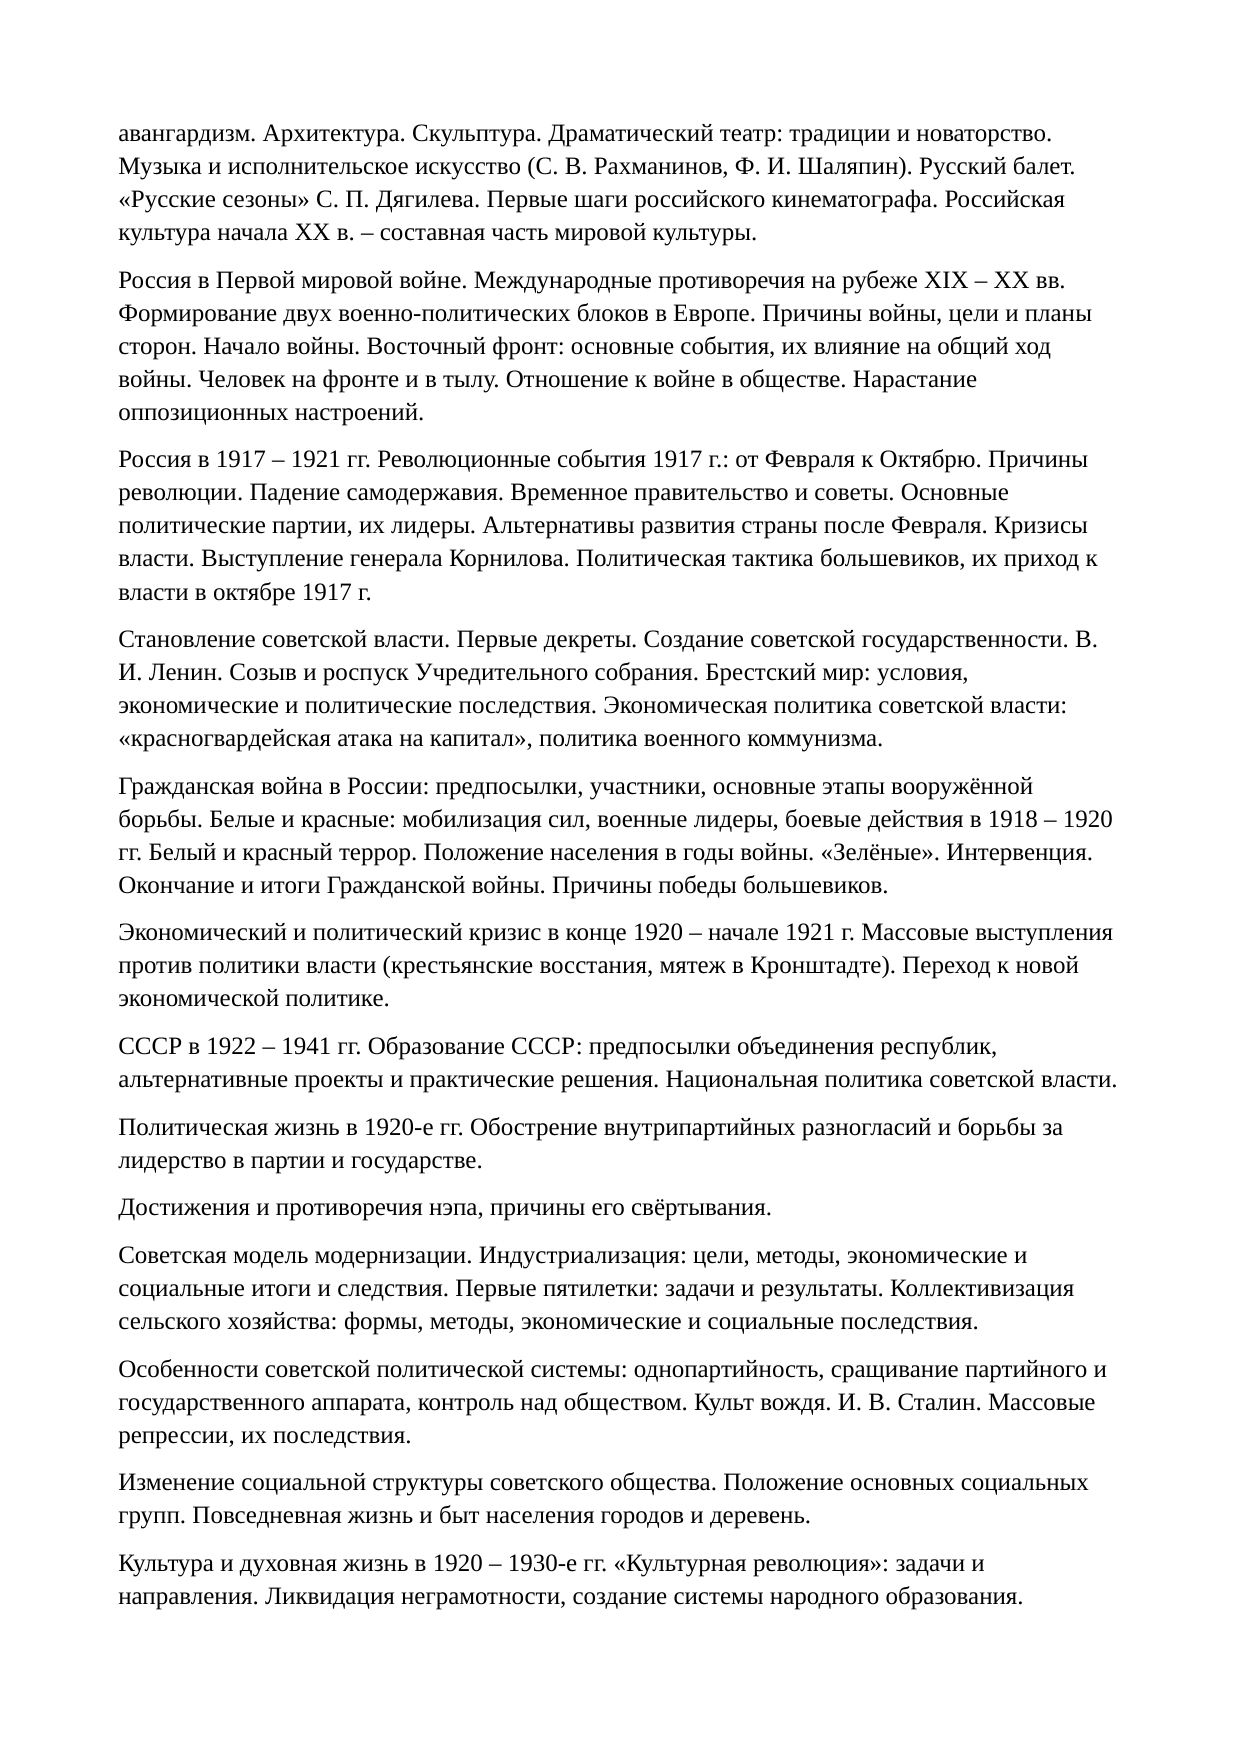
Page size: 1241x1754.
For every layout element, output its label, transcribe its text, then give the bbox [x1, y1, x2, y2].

text Россия в Первой мировой войне. Международные противоречия на рубеже XIX – XX вв. Формирование двух военно-политических блоков в Европе. Причины войны, цели и планы сторон. Начало войны. Восточный фронт: основные события, их влияние на общий ход войны. Человек на фронте и в тылу. Отношение к войне в обществе. Нарастание оппозиционных настроений. [118, 265, 1122, 426]
text Экономический и политический кризис в конце 1920 – начале 1921 г. Массовые выступления против политики власти (крестьянские восстания, мятеж в Кронштадте). Переход к новой экономической политике. [118, 917, 1122, 1012]
text Особенности советской политической системы: однопартийность, сращивание партийного и государственного аппарата, контроль над обществом. Культ вождя. И. В. Сталин. Массовые репрессии, их последствия. [118, 1354, 1122, 1448]
text Достижения и противоречия нэпа, причины его свёртывания. [118, 1192, 1122, 1221]
text СССР в 1922 – 1941 гг. Образование СССР: предпосылки объединения республик, альтернативные проекты и практические решения. Национальная политика советской власти. [118, 1031, 1122, 1093]
text авангардизм. Архитектура. Скульптура. Драматический театр: традиции и новаторство. Музыка и исполнительское искусство (С. В. Рахманинов, Ф. И. Шаляпин). Русский балет. «Русские сезоны» С. П. Дягилева. Первые шаги российского кинематографа. Российская культура начала XX в. – составная часть мировой культуры. [118, 118, 1122, 246]
text Политическая жизнь в 1920-е гг. Обострение внутрипартийных разногласий и борьбы за лидерство в партии и государстве. [118, 1112, 1122, 1173]
text Изменение социальной структуры советского общества. Положение основных социальных групп. Повседневная жизнь и быт населения городов и деревень. [118, 1467, 1122, 1529]
text Культура и духовная жизнь в 1920 – 1930-е гг. «Культурная революция»: задачи и направления. Ликвидация неграмотности, создание системы народного образования. [118, 1548, 1122, 1610]
text Советская модель модернизации. Индустриализация: цели, методы, экономические и социальные итоги и следствия. Первые пятилетки: задачи и результаты. Коллективизация сельского хозяйства: формы, методы, экономические и социальные последствия. [118, 1240, 1122, 1335]
text Становление советской власти. Первые декреты. Создание советской государственности. В. И. Ленин. Созыв и роспуск Учредительного собрания. Брестский мир: условия, экономические и политические последствия. Экономическая политика советской власти: «красногвардейская атака на капитал», политика военного коммунизма. [118, 624, 1122, 752]
text Гражданская война в России: предпосылки, участники, основные этапы вооружённой борьбы. Белые и красные: мобилизация сил, военные лидеры, боевые действия в 1918 – 1920 гг. Белый и красный террор. Положение населения в годы войны. «Зелёные». Интервенция. Окончание и итоги Гражданской войны. Причины победы большевиков. [118, 771, 1122, 899]
text Россия в 1917 – 1921 гг. Революционные события 1917 г.: от Февраля к Октябрю. Причины революции. Падение самодержавия. Временное правительство и советы. Основные политические партии, их лидеры. Альтернативы развития страны после Февраля. Кризисы власти. Выступление генерала Корнилова. Политическая тактика большевиков, их приход к власти в октябре 1917 г. [118, 444, 1122, 605]
